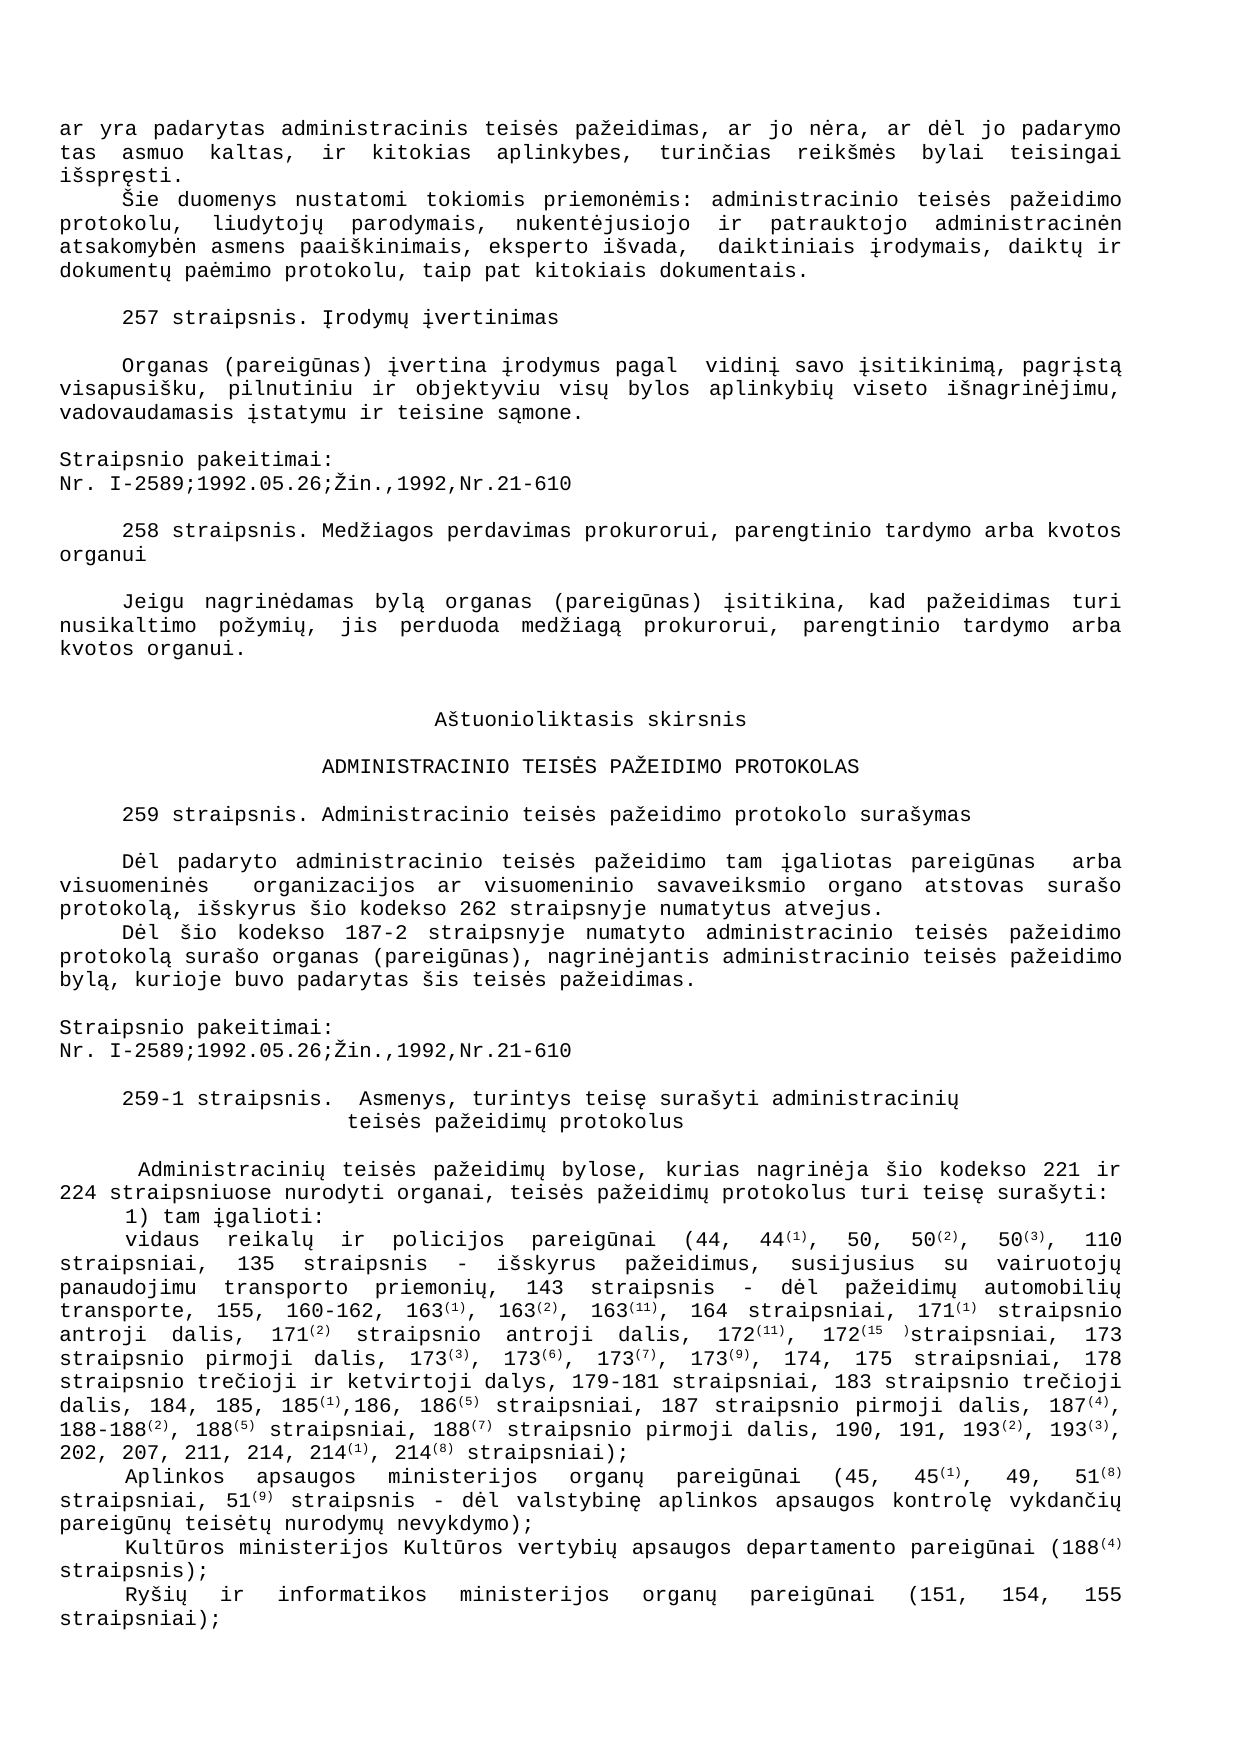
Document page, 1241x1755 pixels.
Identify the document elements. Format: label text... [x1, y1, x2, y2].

text Administracinių teisės pažeidimų bylose, kurias nagrinėja šio kodekso 221 ir 224 straipsniuose nurodyti organai, teisės pažeidimų protokolus turi teisę surašyti: [59, 1158, 1122, 1206]
text 257 straipsnis. Įrodymų įvertinimas [59, 307, 1122, 331]
text Straipsnio pakeitimai: [59, 1017, 1122, 1040]
text Aplinkos apsaugos ministerijos organų pareigūnai (45, 45(1), 49, 51(8) straipsniai, 51(9) straipsnis - dėl valstybinę aplinkos apsaugos kontrolę vykdančių pareigūnų teisėtų nurodymų nevykdymo); [59, 1466, 1122, 1537]
text Nr. I-2589;1992.05.26;Žin.,1992,Nr.21-610 [59, 1040, 1122, 1064]
text Ryšių ir informatikos ministerijos organų pareigūnai (151, 154, 155 straipsniai); [59, 1584, 1122, 1631]
text vidaus reikalų ir policijos pareigūnai (44, 44(1), 50, 50(2), 50(3), 110 straipsniai, 135 straipsnis - išskyrus pažeidimus, susijusius su vairuotojų panaudojimu transporto priemonių, 143 straipsnis - dėl pažeidimų automobilių transporte, 155, 160-162, 163(1), 163(2), 163(11), 164 straipsniai, 171(1) straipsnio antroji dalis, 171(2) straipsnio antroji dalis, 172(11), 172(15 )straipsniai, 173 straipsnio pirmoji dalis, 173(3), 173(6), 173(7), 173(9), 174, 175 straipsniai, 178 straipsnio trečioji ir ketvirtoji dalys, 179-181 straipsniai, 183 straipsnio trečioji dalis, 184, 185, 185(1),186, 186(5) straipsniai, 187 straipsnio pirmoji dalis, 187(4), 188-188(2), 188(5) straipsniai, 188(7) straipsnio pirmoji dalis, 190, 191, 193(2), 193(3), 202, 207, 211, 214, 214(1), 214(8) straipsniai); [59, 1229, 1122, 1466]
text 1) tam įgalioti: [59, 1206, 1122, 1229]
text Dėl šio kodekso 187-2 straipsnyje numatyto administracinio teisės pažeidimo protokolą surašo organas (pareigūnas), nagrinėjantis administracinio teisės pažeidimo bylą, kurioje buvo padarytas šis teisės pažeidimas. [59, 922, 1122, 993]
text 258 straipsnis. Medžiagos perdavimas prokurorui, parengtinio tardymo arba kvotos organui [59, 520, 1122, 567]
text ADMINISTRACINIO TEISĖS PAŽEIDIMO PROTOKOLAS [59, 757, 1122, 780]
text Nr. I-2589;1992.05.26;Žin.,1992,Nr.21-610 [59, 473, 1122, 496]
text Jeigu nagrinėdamas bylą organas (pareigūnas) įsitikina, kad pažeidimas turi nusikaltimo požymių, jis perduoda medžiagą prokurorui, parengtinio tardymo arba kvotos organui. [59, 591, 1122, 662]
text Organas (pareigūnas) įvertina įrodymus pagal vidinį savo įsitikinimą, pagrįstą visapusišku, pilnutiniu ir objektyviu visų bylos aplinkybių viseto išnagrinėjimu, vadovaudamasis įstatymu ir teisine sąmone. [59, 354, 1122, 426]
text 259 straipsnis. Administracinio teisės pažeidimo protokolo surašymas [59, 804, 1122, 827]
text Dėl padaryto administracinio teisės pažeidimo tam įgaliotas pareigūnas arba visuomeninės organizacijos ar visuomeninio savaveiksmio organo atstovas surašo protokolą, išskyrus šio kodekso 262 straipsnyje numatytus atvejus. [59, 851, 1122, 922]
text Aštuonioliktasis skirsnis [59, 709, 1122, 733]
text ar yra padarytas administracinis teisės pažeidimas, ar jo nėra, ar dėl jo padarymo tas asmuo kaltas, ir kitokias aplinkybes, turinčias reikšmės bylai teisingai išspręsti. [59, 118, 1122, 189]
text Šie duomenys nustatomi tokiomis priemonėmis: administracinio teisės pažeidimo protokolu, liudytojų parodymais, nukentėjusiojo ir patrauktojo administracinėn atsakomybėn asmens paaiškinimais, eksperto išvada, daiktiniais įrodymais, daiktų ir dokumentų paėmimo protokolu, taip pat kitokiais dokumentais. [59, 189, 1122, 284]
text teisės pažeidimų protokolus [59, 1111, 1122, 1135]
text Straipsnio pakeitimai: [59, 449, 1122, 473]
text Kultūros ministerijos Kultūros vertybių apsaugos departamento pareigūnai (188(4) straipsnis); [59, 1537, 1122, 1584]
text 259-1 straipsnis. Asmenys, turintys teisę surašyti administracinių [59, 1088, 1122, 1111]
